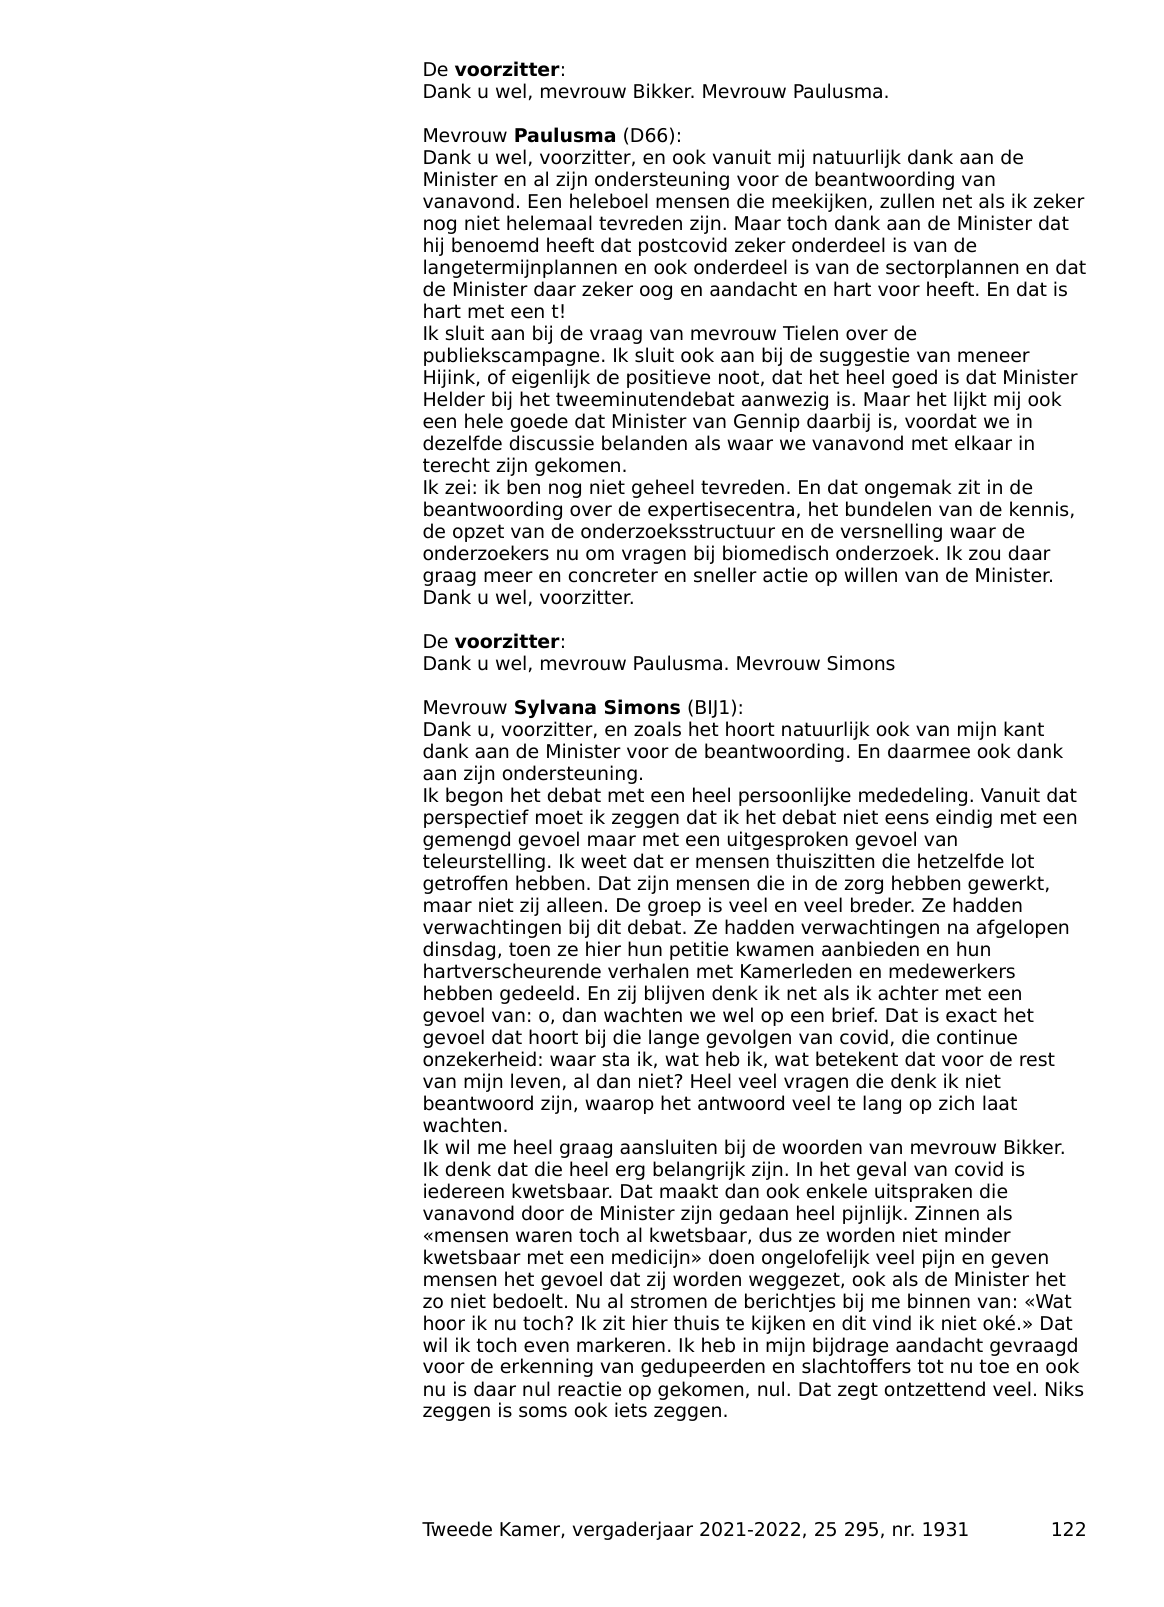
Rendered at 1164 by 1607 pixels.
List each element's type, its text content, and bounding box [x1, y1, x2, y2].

text Ik begon het debat met een heel persoonlijke mededeling. Vanuit dat perspectief moet ik zeggen dat ik het debat niet eens eindig met een gemengd gevoel maar met een uitgesproken gevoel van teleurstelling. Ik weet dat er mensen thuiszitten die hetzelfde lot getroffen hebben. Dat zijn mensen die in de zorg hebben gewerkt, maar niet zij alleen. De groep is veel en veel breder. Ze hadden verwachtingen bij dit debat. Ze hadden verwachtingen na afgelopen dinsdag, toen ze hier hun petitie kwamen aanbieden en hun hartverscheurende verhalen met Kamerleden en medewerkers hebben gedeeld. En zij blijven denk ik net als ik achter met een gevoel van: o, dan wachten we wel op een brief. Dat is exact het gevoel dat hoort bij die lange gevolgen van covid, die continue onzekerheid: waar sta ik, wat heb ik, wat betekent dat voor de rest van mijn leven, al dan niet? Heel veel vragen die denk ik niet beantwoord zijn, waarop het antwoord veel te lang op zich laat wachten. [422, 785, 1087, 1137]
text Ik wil me heel graag aansluiten bij de woorden van mevrouw Bikker. Ik denk dat die heel erg belangrijk zijn. In het geval van covid is iedereen kwetsbaar. Dat maakt dan ook enkele uitspraken die vanavond door de Minister zijn gedaan heel pijnlijk. Zinnen als «mensen waren toch al kwetsbaar, dus ze worden niet minder kwetsbaar met een medicijn» doen ongelofelijk veel pijn en geven mensen het gevoel dat zij worden weggezet, ook als de Minister het zo niet bedoelt. Nu al stromen de berichtjes bij me binnen van: «Wat hoor ik nu toch? Ik zit hier thuis te kijken en dit vind ik niet oké.» Dat wil ik toch even markeren. Ik heb in mijn bijdrage aandacht gevraagd voor de erkenning van gedupeerden en slachtoffers tot nu toe en ook nu is daar nul reactie op gekomen, nul. Dat zegt ontzettend veel. Niks zeggen is soms ook iets zeggen. [422, 1137, 1087, 1422]
text De voorzitter: [422, 59, 1087, 81]
text De voorzitter: [422, 631, 1087, 653]
text Mevrouw Paulusma (D66): [422, 125, 1087, 147]
text Dank u wel, voorzitter, en ook vanuit mij natuurlijk dank aan de Minister en al zijn ondersteuning voor de beantwoording van vanavond. Een heleboel mensen die meekijken, zullen net als ik zeker nog niet helemaal tevreden zijn. Maar toch dank aan de Minister dat hij benoemd heeft dat postcovid zeker onderdeel is van de langetermijnplannen en ook onderdeel is van de sectorplannen en dat de Minister daar zeker oog en aandacht en hart voor heeft. En dat is hart met een t! [422, 147, 1087, 323]
text Dank u wel, mevrouw Bikker. Mevrouw Paulusma. [422, 81, 1087, 103]
text Ik sluit aan bij de vraag van mevrouw Tielen over de publiekscampagne. Ik sluit ook aan bij de suggestie van meneer Hijink, of eigenlijk de positieve noot, dat het heel goed is dat Minister Helder bij het tweeminutendebat aanwezig is. Maar het lijkt mij ook een hele goede dat Minister van Gennip daarbij is, voordat we in dezelfde discussie belanden als waar we vanavond met elkaar in terecht zijn gekomen. [422, 323, 1087, 477]
text Mevrouw Sylvana Simons (BIJ1): [422, 697, 1087, 719]
text Dank u wel, voorzitter. [422, 587, 1087, 609]
text Dank u wel, mevrouw Paulusma. Mevrouw Simons [422, 653, 1087, 675]
text Dank u, voorzitter, en zoals het hoort natuurlijk ook van mijn kant dank aan de Minister voor de beantwoording. En daarmee ook dank aan zijn ondersteuning. [422, 719, 1087, 785]
text Ik zei: ik ben nog niet geheel tevreden. En dat ongemak zit in de beantwoording over de expertisecentra, het bundelen van de kennis, de opzet van de onderzoeksstructuur en de versnelling waar de onderzoekers nu om vragen bij biomedisch onderzoek. Ik zou daar graag meer en concreter en sneller actie op willen van de Minister. [422, 477, 1087, 587]
